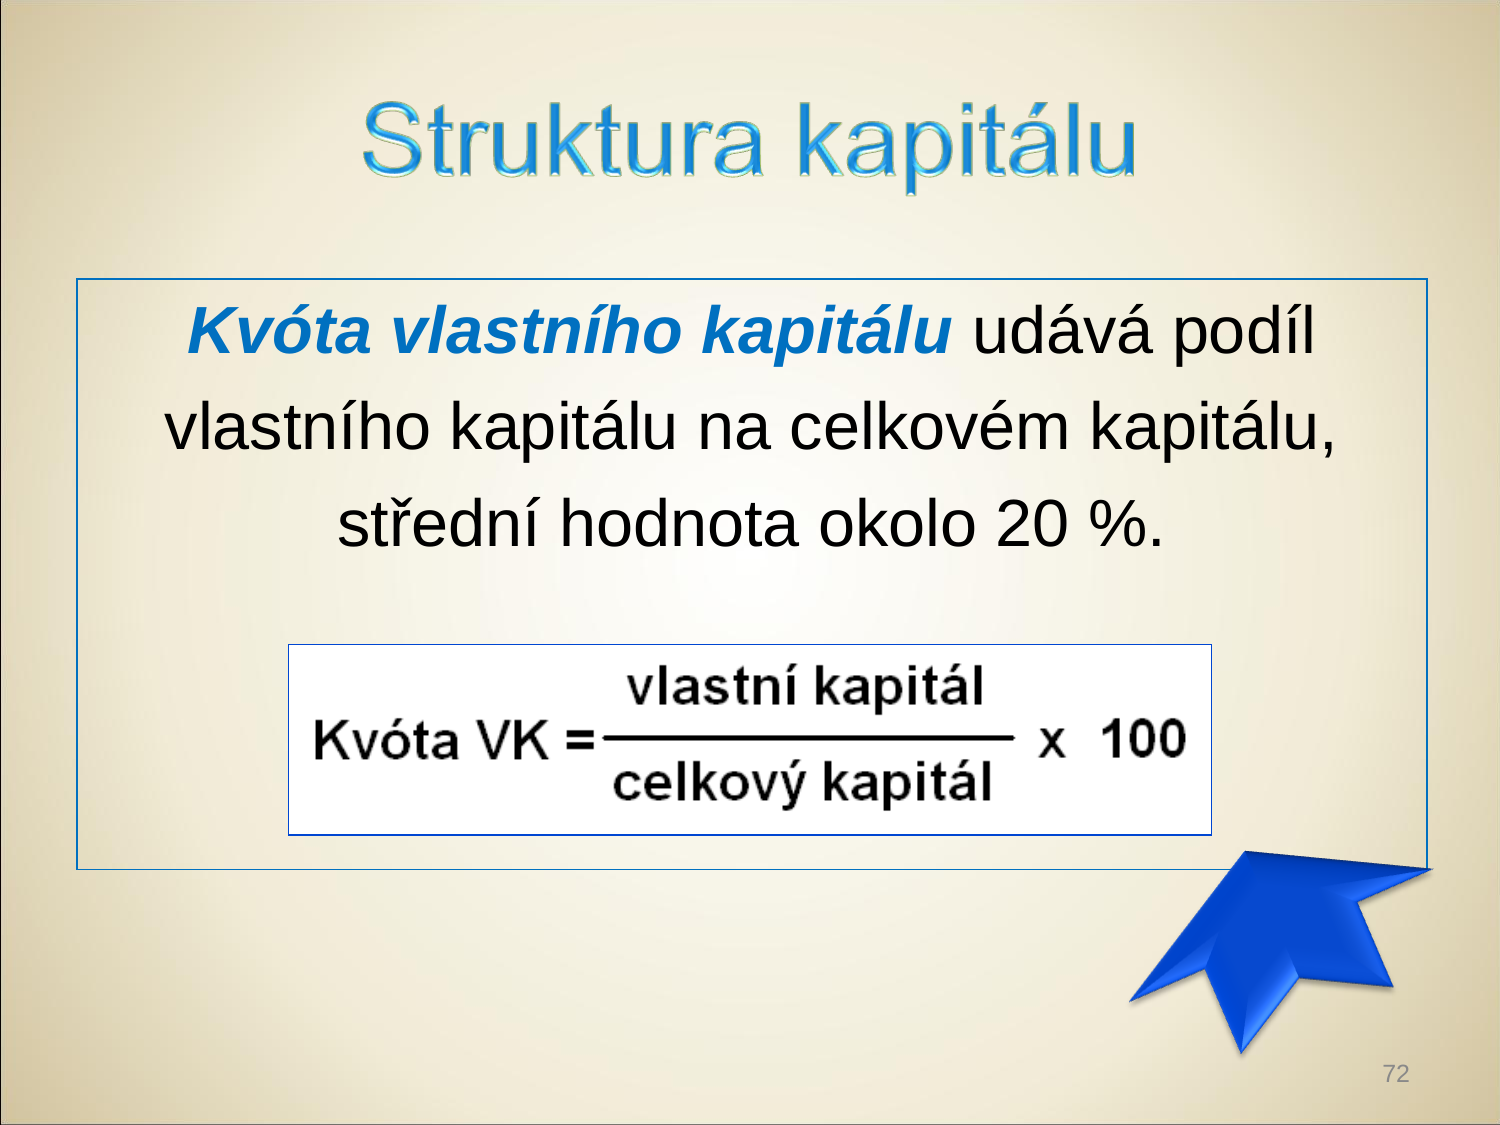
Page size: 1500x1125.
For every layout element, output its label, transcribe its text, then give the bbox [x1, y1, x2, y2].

text_box [297, 45, 1203, 209]
list Kvóta vlastního kapitálu udává podíl vlastního kapitálu na celkovém kapitálu, střední hodnota okolo 20 %. [76, 278, 1427, 870]
text_box [1074, 1042, 1426, 1103]
picture [0, 0, 1500, 1125]
